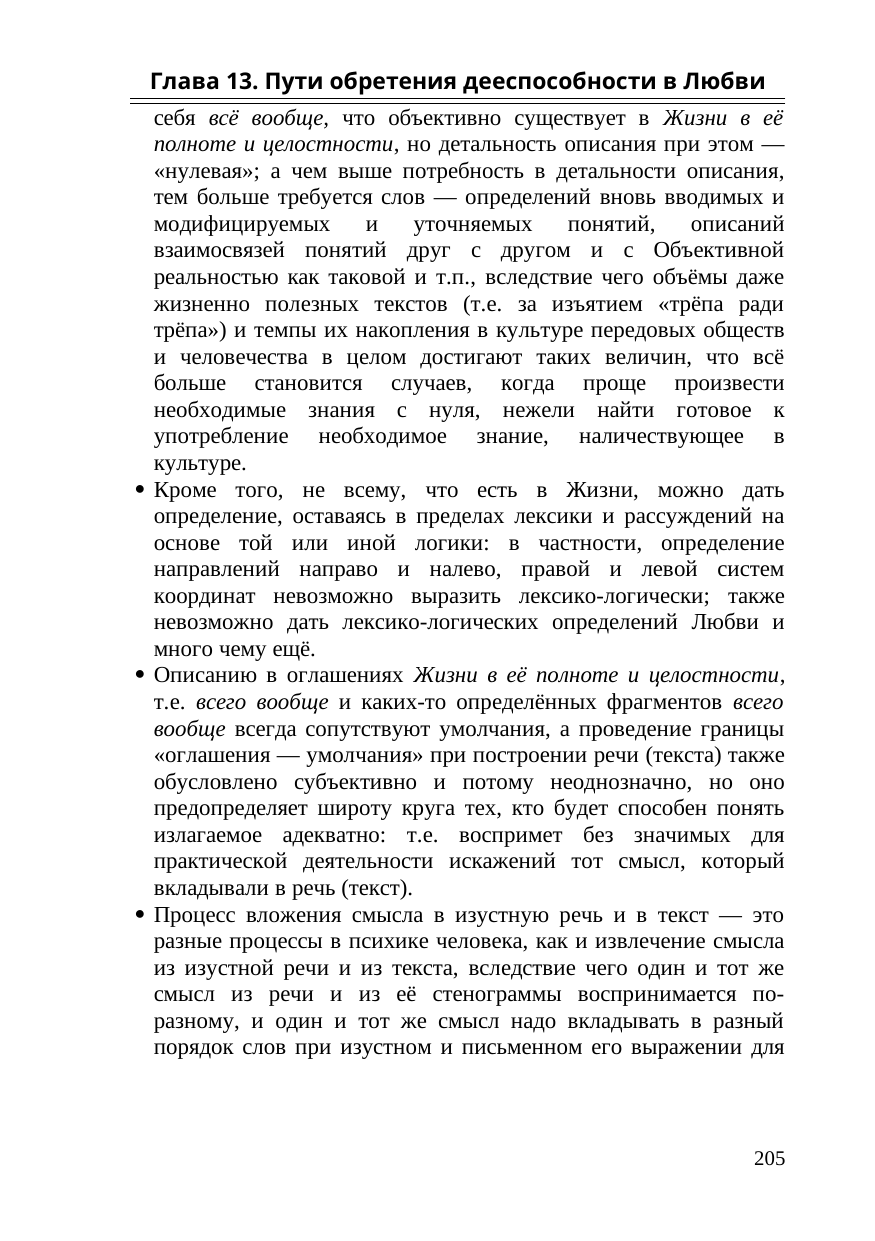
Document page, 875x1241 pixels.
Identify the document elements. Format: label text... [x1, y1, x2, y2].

list Кроме того, не всему, что есть в Жизни, можно дать определение, оставаясь в пределах лексики и рассуждений на основе той или иной логики: в частности, определение направлений направо и налево, правой и левой систем координат невозможно выразить лексико-логически; также невозможно дать лексико-логических определений Любви и много чему ещё. [136, 475, 785, 661]
list Описанию в оглашениях Жизни в её полноте и целостности, т.е. всего вообще и каких-то определённых фрагментов всего вообще всегда сопутствуют умолчания, а проведение границы «оглашения — умолчания» при построении речи (текста) также обусловлено субъективно и потому неоднозначно, но оно предопределяет широту круга тех, кто будет способен понять излагаемое адекватно: т.е. воспримет без значимых для практической деятельности искажений тот смысл, который вкладывали в речь (текст). [136, 661, 785, 900]
list себя всё вообще, что объективно существует в Жизни в её полноте и целостности, но детальность описания при этом — «нулевая»; а чем выше потребность в детальности описания, тем больше требуется слов — определений вновь вводимых и модифицируемых и уточняемых понятий, описаний взаимосвязей понятий друг с другом и с Объективной реальностью как таковой и т.п., вследствие чего объёмы даже жизненно полезных текстов (т.е. за изъятием «трёпа ради трёпа») и темпы их накопления в культуре передовых обществ и человечества в целом достигают таких величин, что всё больше становится случаев, когда проще произвести необходимые знания с нуля, нежели найти готовое к употребление необходимое знание, наличествующее в культуре. [136, 104, 785, 475]
list Процесс вложения смысла в изустную речь и в текст — это разные процессы в психике человека, как и извлечение смысла из изустной речи и из текста, вследствие чего один и тот же смысл из речи и из её стенограммы воспринимается по-разному, и один и тот же смысл надо вкладывать в разный порядок слов при изустном и письменном его выражении для [136, 900, 785, 1060]
